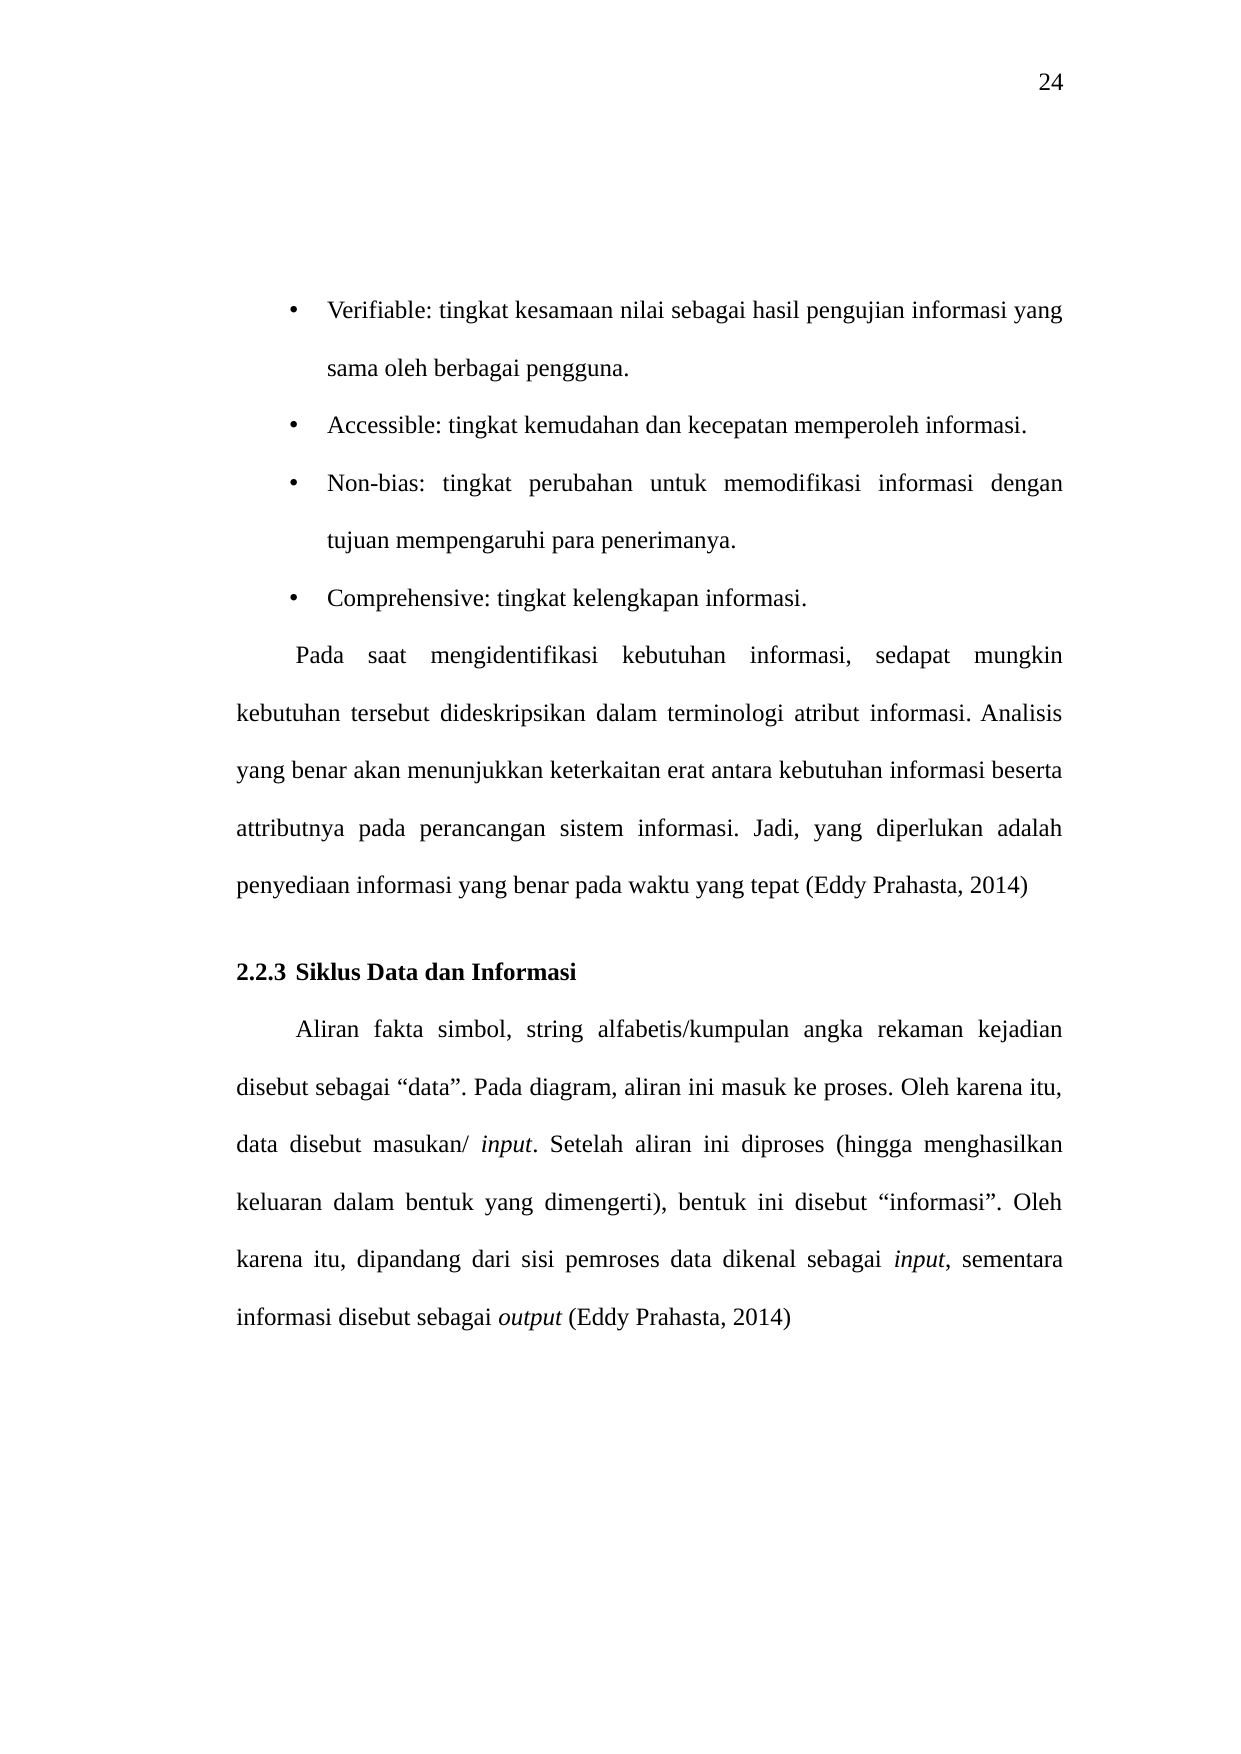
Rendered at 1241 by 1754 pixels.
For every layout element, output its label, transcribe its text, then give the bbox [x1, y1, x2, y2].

text Pada saat mengidentifikasi kebutuhan informasi, sedapat mungkin kebutuhan tersebut dideskripsikan dalam terminologi atribut informasi. Analisis yang benar akan menunjukkan keterkaitan erat antara kebutuhan informasi beserta attributnya pada perancangan sistem informasi. Jadi, yang diperlukan adalah penyediaan informasi yang benar pada waktu yang tepat (Eddy Prahasta, 2014) [236, 640, 1063, 899]
list Accessible: tingkat kemudahan dan kecepatan memperoleh informasi. [289, 410, 1063, 439]
list Non-bias: tingkat perubahan untuk memodifikasi informasi dengan tujuan mempengaruhi para penerimanya. [289, 468, 1063, 554]
list Verifiable: tingkat kesamaan nilai sebagai hasil pengujian informasi yang sama oleh berbagai pengguna. [289, 295, 1063, 382]
list Comprehensive: tingkat kelengkapan informasi. [289, 583, 1063, 612]
text Aliran fakta simbol, string alfabetis/kumpulan angka rekaman kejadian disebut sebagai “data”. Pada diagram, aliran ini masuk ke proses. Oleh karena itu, data disebut masukan/ input. Setelah aliran ini diproses (hingga menghasilkan keluaran dalam bentuk yang dimengerti), bentuk ini disebut “informasi”. Oleh karena itu, dipandang dari sisi pemroses data dikenal sebagai input, sementara informasi disebut sebagai output (Eddy Prahasta, 2014) [236, 1014, 1063, 1330]
subtitle 2.2.3 Siklus Data dan Informasi [236, 957, 1063, 985]
